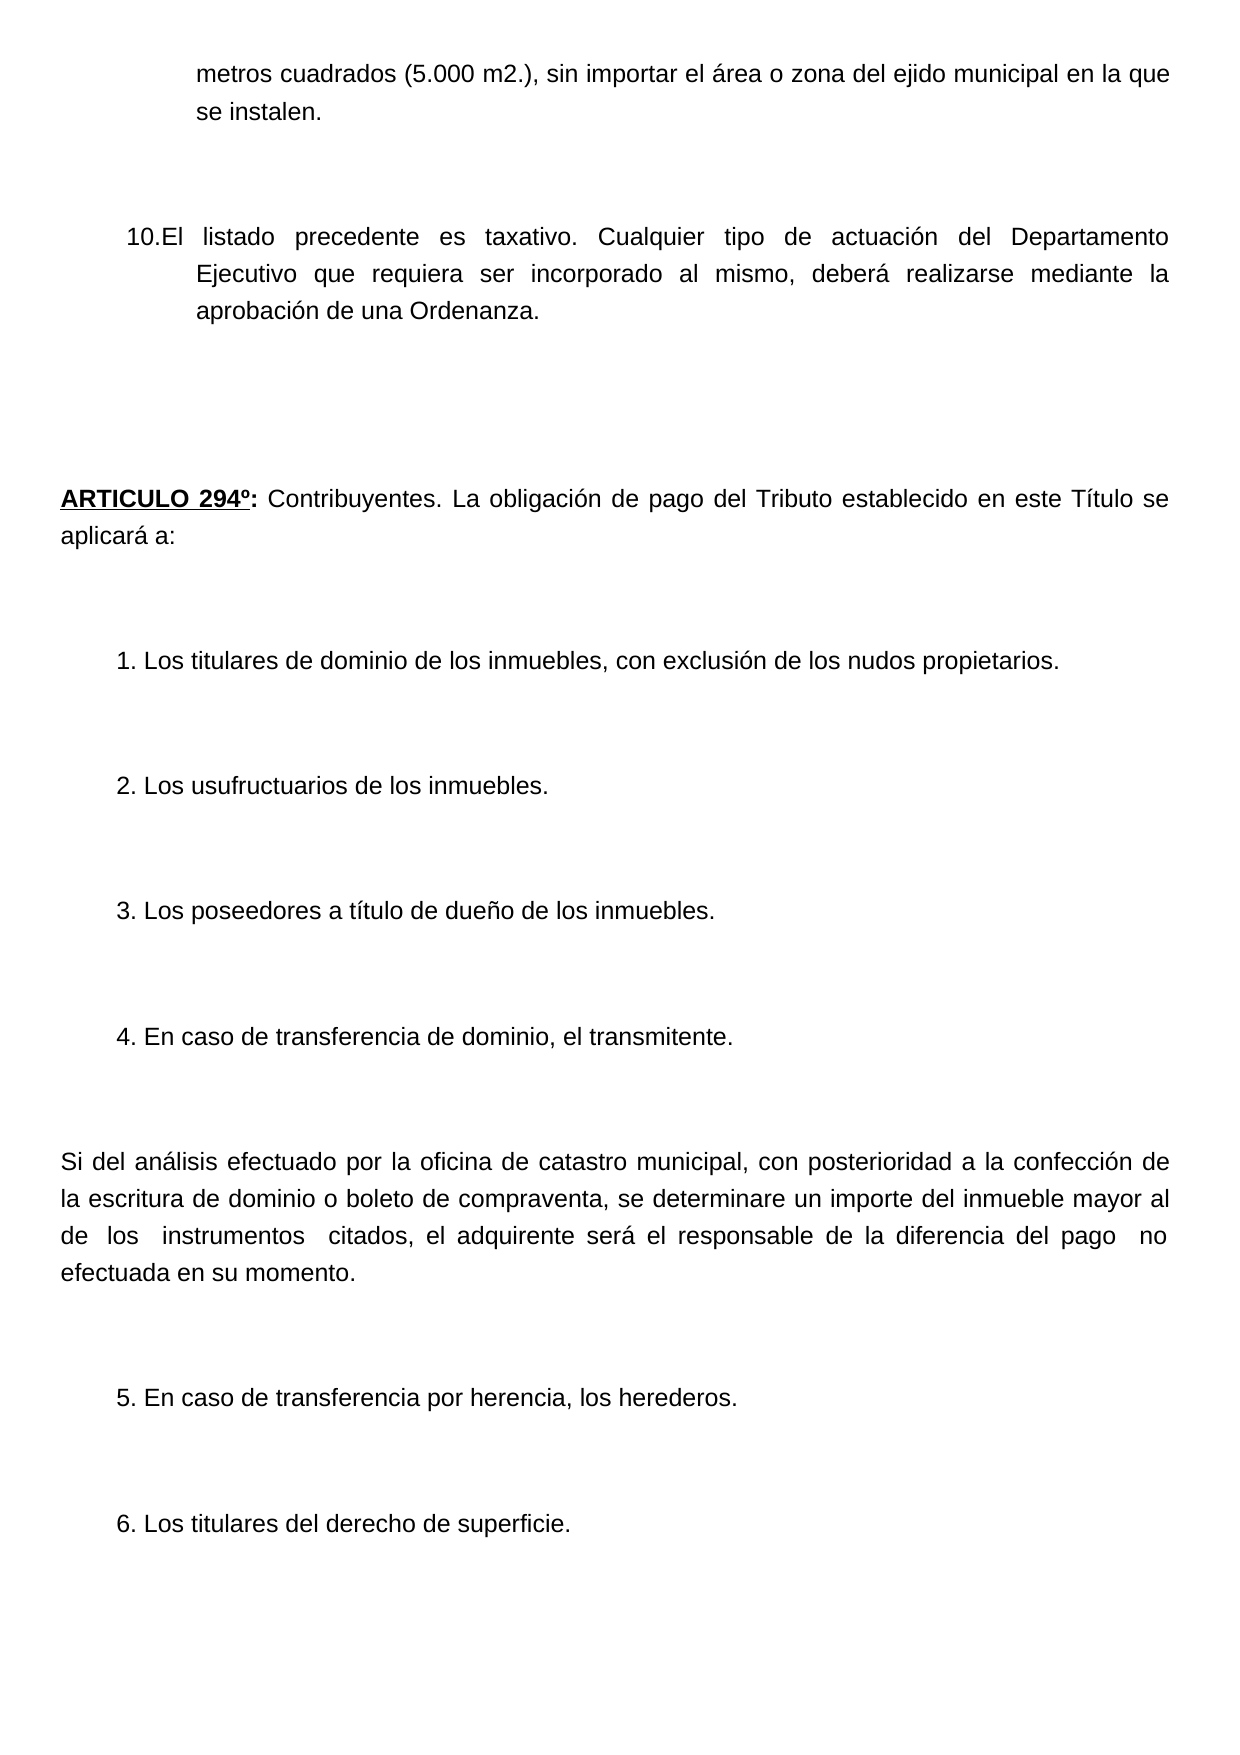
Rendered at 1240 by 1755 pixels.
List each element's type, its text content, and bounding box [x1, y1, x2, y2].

text metros cuadrados (5.000 m2.), sin importar el área o zona del ejido municipal en la que se instalen. [196, 59, 1180, 126]
list En caso de transferencia de dominio, el transmitente. [116, 1021, 1181, 1050]
list Los titulares del derecho de superficie. [116, 1508, 1181, 1537]
list Los poseedores a título de dueño de los inmuebles. [116, 896, 1181, 925]
list En caso de transferencia por herencia, los herederos. [116, 1383, 1181, 1412]
list El listado precedente es taxativo. Cualquier tipo de actuación del Departamento Ejecutivo que requiera ser incorporado al mismo, deberá realizarse mediante la aprobación de una Ordenanza. [126, 222, 1169, 325]
text ARTICULO 294º: Contribuyentes. La obligación de pago del Tributo establecido en este Título se aplicará a: [60, 484, 1169, 550]
text Si del análisis efectuado por la oficina de catastro municipal, con posterioridad a la confección de la escritura de dominio o boleto de compraventa, se determinare un importe del inmueble mayor al de los instrumentos citados, el adquirente será el responsable de la diferencia del pago no efectuada en su momento. [60, 1147, 1169, 1287]
list Los usufructuarios de los inmuebles. [116, 771, 1181, 800]
list Los titulares de dominio de los inmuebles, con exclusión de los nudos propietarios. [116, 646, 1181, 675]
